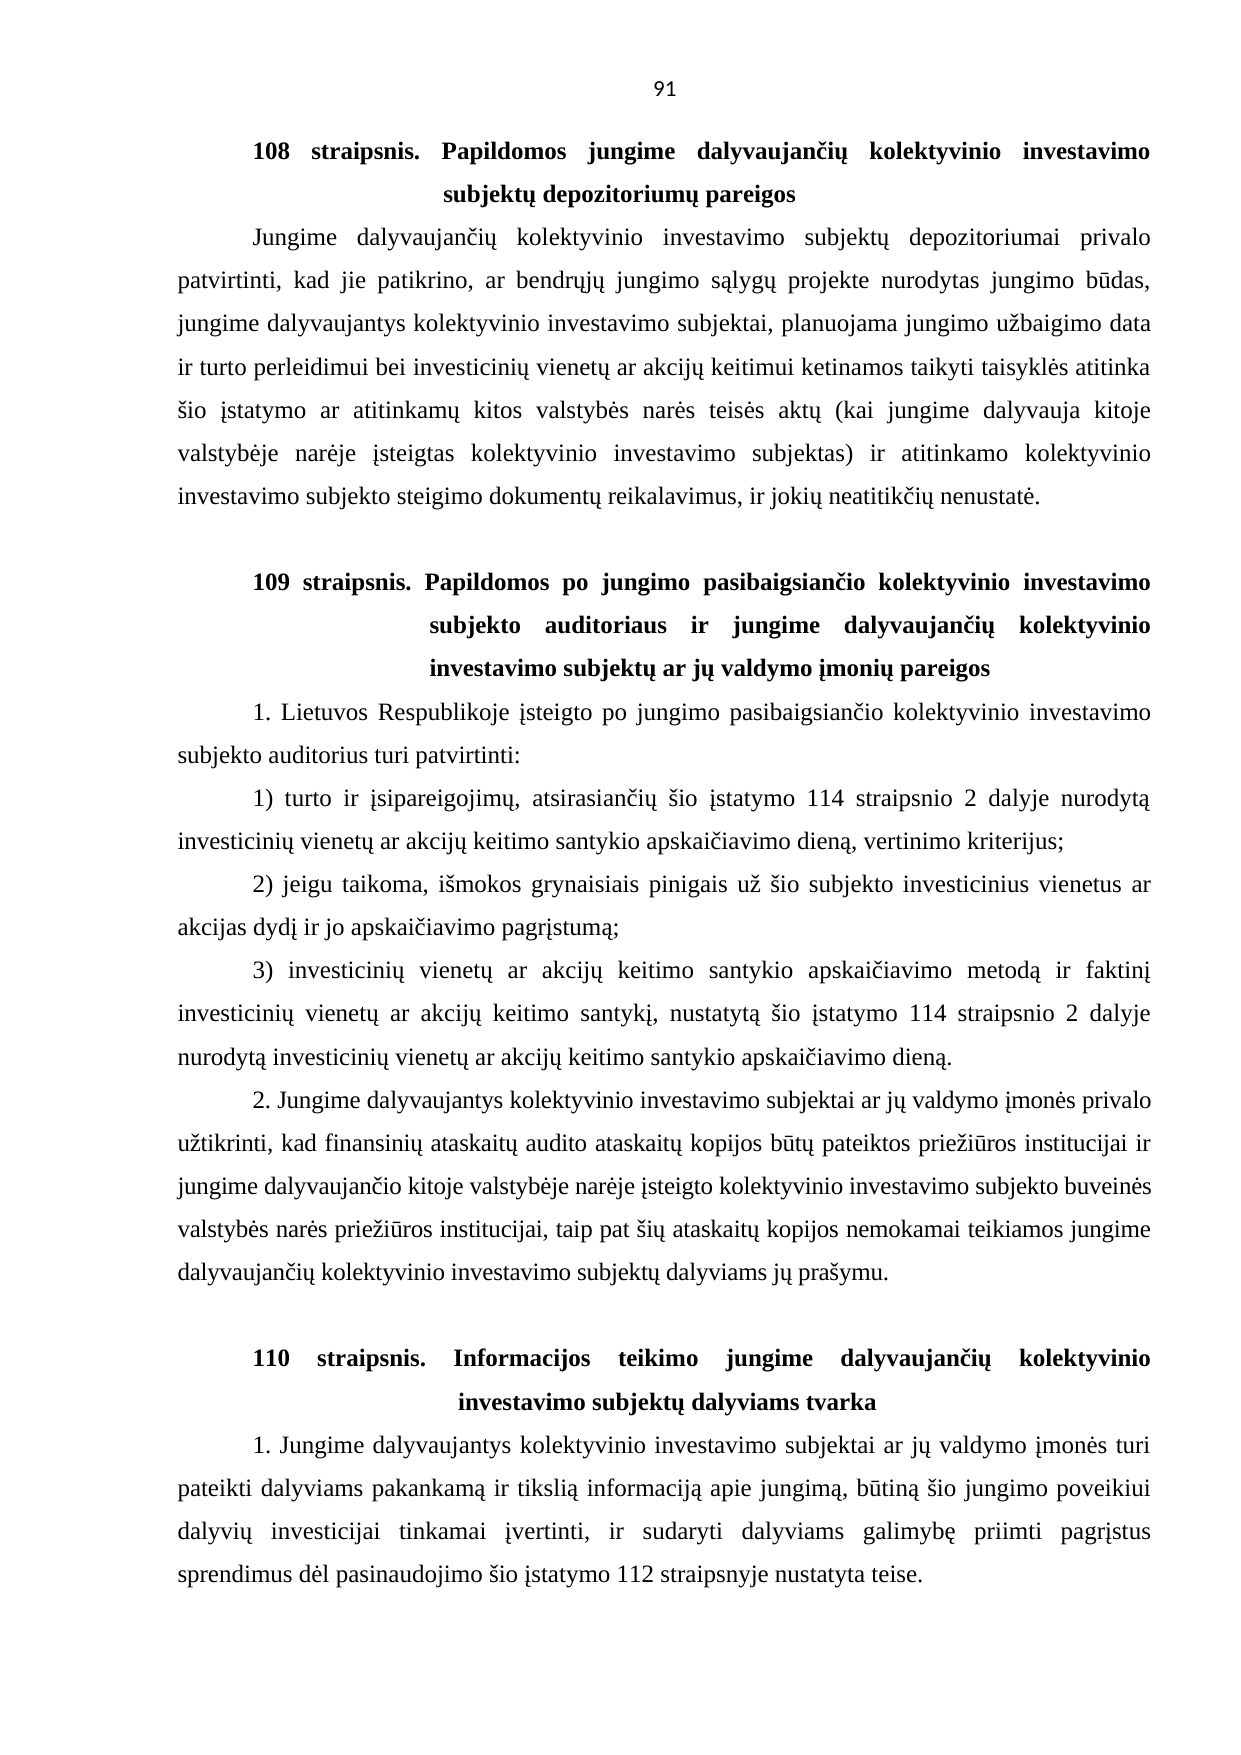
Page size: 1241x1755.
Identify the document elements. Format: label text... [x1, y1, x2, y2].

text Jungime dalyvaujančių kolektyvinio investavimo subjektų depozitoriumai privalo patvirtinti, kad jie patikrino, ar bendrųjų jungimo sąlygų projekte nurodytas jungimo būdas, jungime dalyvaujantys kolektyvinio investavimo subjektai, planuojama jungimo užbaigimo data ir turto perleidimui bei investicinių vienetų ar akcijų keitimui ketinamos taikyti taisyklės atitinka šio įstatymo ar atitinkamų kitos valstybės narės teisės aktų (kai jungime dalyvauja kitoje valstybėje narėje įsteigtas kolektyvinio investavimo subjektas) ir atitinkamo kolektyvinio investavimo subjekto steigimo dokumentų reikalavimus, ir jokių neatitikčių nenustatė. [177, 222, 1152, 510]
text 1. Lietuvos Respublikoje įsteigto po jungimo pasibaigsiančio kolektyvinio investavimo subjekto auditorius turi patvirtinti: [177, 697, 1152, 768]
text 1. Jungime dalyvaujantys kolektyvinio investavimo subjektai ar jų valdymo įmonės turi pateikti dalyviams pakankamą ir tikslią informaciją apie jungimą, būtiną šio jungimo poveikiui dalyvių investicijai tinkamai įvertinti, ir sudaryti dalyviams galimybę priimti pagrįstus sprendimus dėl pasinaudojimo šio įstatymo 112 straipsnyje nustatyta teise. [177, 1430, 1152, 1588]
text 2. Jungime dalyvaujantys kolektyvinio investavimo subjektai ar jų valdymo įmonės privalo užtikrinti, kad finansinių ataskaitų audito ataskaitų kopijos būtų pateiktos priežiūros institucijai ir jungime dalyvaujančio kitoje valstybėje narėje įsteigto kolektyvinio investavimo subjekto buveinės valstybės narės priežiūros institucijai, taip pat šių ataskaitų kopijos nemokamai teikiamos jungime dalyvaujančių kolektyvinio investavimo subjektų dalyviams jų prašymu. [177, 1085, 1152, 1286]
text 108 straipsnis. Papildomos jungime dalyvaujančių kolektyvinio investavimo subjektų depozitoriumų pareigos [252, 136, 1152, 208]
text 109 straipsnis. Papildomos po jungimo pasibaigsiančio kolektyvinio investavimo subjekto auditoriaus ir jungime dalyvaujančių kolektyvinio investavimo subjektų ar jų valdymo įmonių pareigos [252, 567, 1152, 682]
text 2) jeigu taikoma, išmokos grynaisiais pinigais už šio subjekto investicinius vienetus ar akcijas dydį ir jo apskaičiavimo pagrįstumą; [177, 869, 1152, 941]
text 110 straipsnis. Informacijos teikimo jungime dalyvaujančių kolektyvinio investavimo subjektų dalyviams tvarka [252, 1343, 1152, 1415]
text 3) investicinių vienetų ar akcijų keitimo santykio apskaičiavimo metodą ir faktinį investicinių vienetų ar akcijų keitimo santykį, nustatytą šio įstatymo 114 straipsnio 2 dalyje nurodytą investicinių vienetų ar akcijų keitimo santykio apskaičiavimo dieną. [177, 955, 1152, 1070]
text 1) turto ir įsipareigojimų, atsirasiančių šio įstatymo 114 straipsnio 2 dalyje nurodytą investicinių vienetų ar akcijų keitimo santykio apskaičiavimo dieną, vertinimo kriterijus; [177, 783, 1152, 855]
